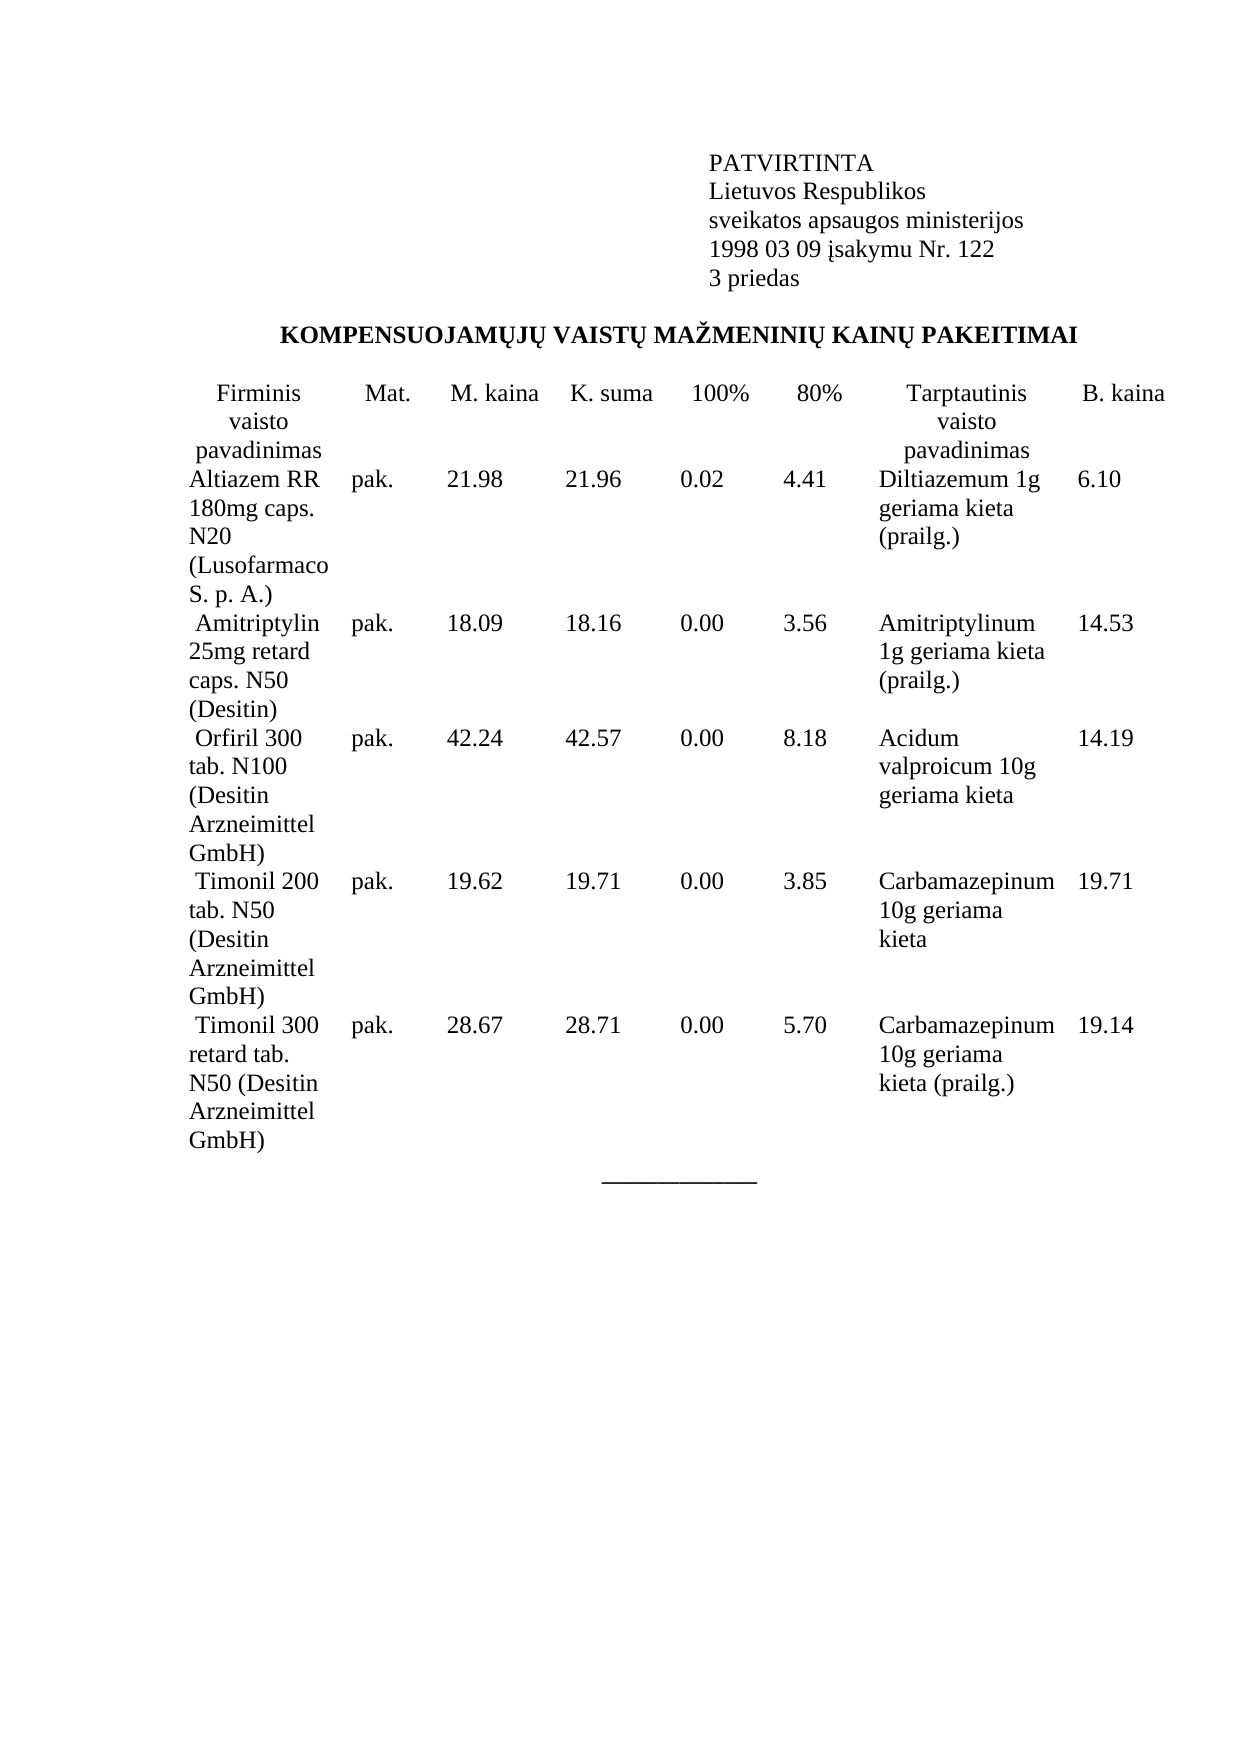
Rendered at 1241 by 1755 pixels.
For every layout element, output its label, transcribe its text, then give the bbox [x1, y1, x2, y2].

table_header M. kaina [435, 378, 554, 464]
table_cell 21.98 [435, 464, 554, 608]
table_header 100% [669, 378, 772, 464]
table_cell Carbamazepinum 10g geriama kieta (prailg.) [867, 1010, 1066, 1154]
table_cell 19.71 [1066, 866, 1181, 1010]
table_cell Amitriptylinum 1g geriama kieta (prailg.) [867, 608, 1066, 723]
text ______________ [177, 1154, 1181, 1188]
table_cell 14.53 [1066, 608, 1181, 723]
table_cell 3.85 [772, 866, 867, 1010]
table_cell pak. [340, 723, 435, 866]
table_header Tarptautinis vaisto pavadinimas [867, 378, 1066, 464]
table_cell 0.00 [669, 608, 772, 723]
table_cell 14.19 [1066, 723, 1181, 866]
table_header B. kaina [1066, 378, 1181, 464]
table_header 80% [772, 378, 867, 464]
table_cell 0.02 [669, 464, 772, 608]
table_cell pak. [340, 1010, 435, 1154]
table_cell Altiazem RR 180mg caps. N20 (Lusofarmaco S. p. A.) [177, 464, 340, 608]
table_cell 8.18 [772, 723, 867, 866]
table_cell 42.24 [435, 723, 554, 866]
table_cell 5.70 [772, 1010, 867, 1154]
text 3 priedas [177, 263, 1181, 291]
table_cell 19.62 [435, 866, 554, 1010]
table_cell 18.16 [554, 608, 669, 723]
table_cell Orfiril 300 tab. N100 (Desitin Arzneimittel GmbH) [177, 723, 340, 866]
table_cell 18.09 [435, 608, 554, 723]
table_cell 0.00 [669, 723, 772, 866]
table_header Mat. [340, 378, 435, 464]
table_cell pak. [340, 608, 435, 723]
table_cell 4.41 [772, 464, 867, 608]
table_cell 28.67 [435, 1010, 554, 1154]
text Kompensuojamųjų vaistų mažmeninių kainų pakeitimai [177, 320, 1181, 349]
table_cell 19.71 [554, 866, 669, 1010]
table_cell 28.71 [554, 1010, 669, 1154]
table_cell 0.00 [669, 1010, 772, 1154]
table_cell Acidum valproicum 10g geriama kieta [867, 723, 1066, 866]
table_cell 3.56 [772, 608, 867, 723]
table_cell 0.00 [669, 866, 772, 1010]
table_cell pak. [340, 866, 435, 1010]
table_cell Diltiazemum 1g geriama kieta (prailg.) [867, 464, 1066, 608]
table_cell 6.10 [1066, 464, 1181, 608]
text Lietuvos Respublikos [177, 176, 1181, 205]
table_cell Timonil 300 retard tab. N50 (Desitin Arzneimittel GmbH) [177, 1010, 340, 1154]
text sveikatos apsaugos ministerijos [177, 205, 1181, 234]
text PATVIRTINTA [177, 148, 1181, 176]
table_cell pak. [340, 464, 435, 608]
table_cell 21.96 [554, 464, 669, 608]
table_cell Amitriptylin 25mg retard caps. N50 (Desitin) [177, 608, 340, 723]
text 1998 03 09 įsakymu Nr. 122 [177, 234, 1181, 263]
table_cell Timonil 200 tab. N50 (Desitin Arzneimittel GmbH) [177, 866, 340, 1010]
table_cell 19.14 [1066, 1010, 1181, 1154]
table_cell 42.57 [554, 723, 669, 866]
table_header Firminis vaisto pavadinimas [177, 378, 340, 464]
table_cell Carbamazepinum 10g geriama kieta [867, 866, 1066, 1010]
table_header K. suma [554, 378, 669, 464]
